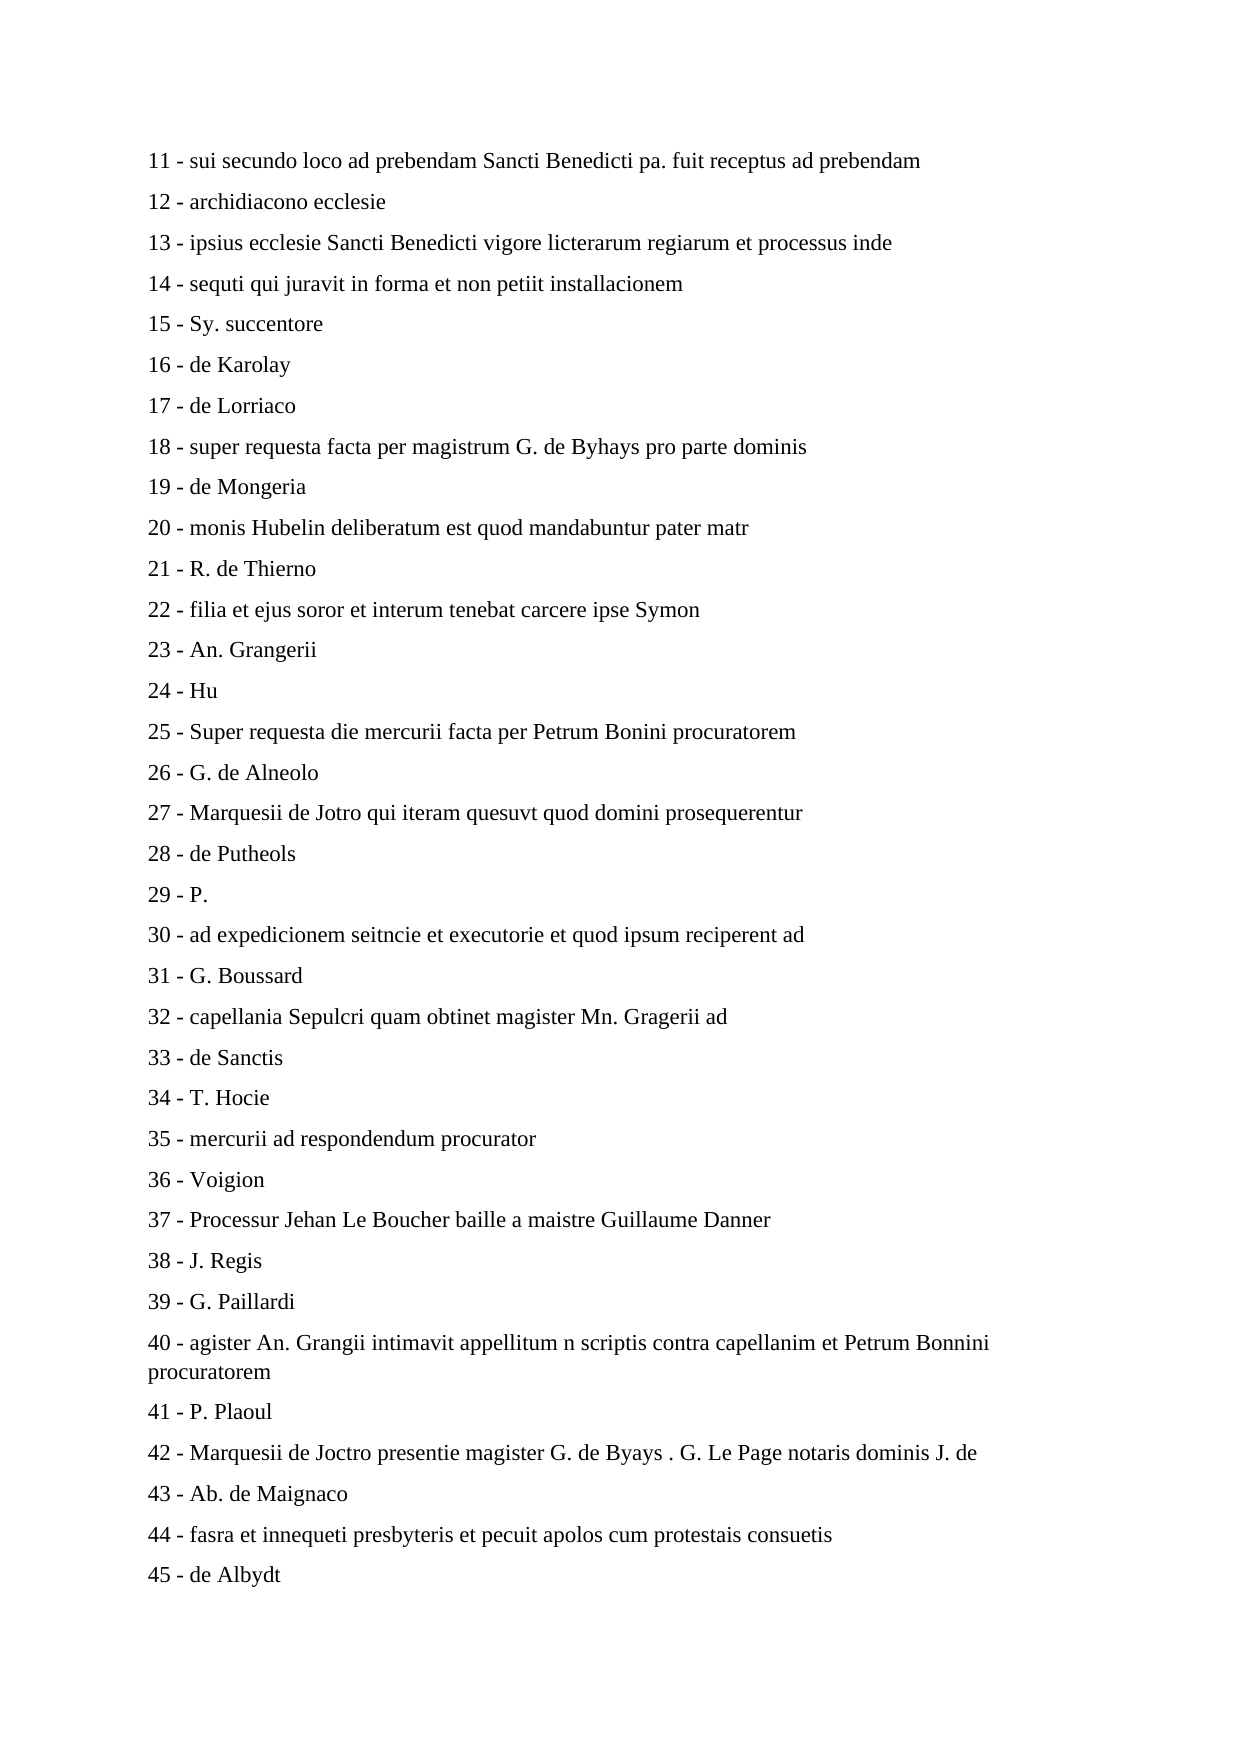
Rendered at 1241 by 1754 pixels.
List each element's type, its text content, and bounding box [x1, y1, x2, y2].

text 42 - Marquesii de Joctro presentie magister G. de Byays . G. Le Page notaris dominis J. de [148, 1439, 1093, 1466]
text 28 - de Putheols [148, 840, 1093, 866]
text 27 - Marquesii de Jotro qui iteram quesuvt quod domini prosequerentur [148, 799, 1093, 826]
text 22 - filia et ejus soror et interum tenebat carcere ipse Symon [148, 596, 1093, 622]
text 19 - de Mongeria [148, 473, 1093, 500]
text 16 - de Karolay [148, 351, 1093, 378]
text 34 - T. Hocie [148, 1084, 1093, 1111]
text 18 - super requesta facta per magistrum G. de Byhays pro parte dominis [148, 433, 1093, 459]
text 26 - G. de Alneolo [148, 758, 1093, 785]
text 30 - ad expedicionem seitncie et executorie et quod ipsum reciperent ad [148, 921, 1093, 948]
text 21 - R. de Thierno [148, 555, 1093, 581]
text 12 - archidiacono ecclesie [148, 188, 1093, 215]
text 33 - de Sanctis [148, 1044, 1093, 1070]
text 31 - G. Boussard [148, 962, 1093, 988]
text 36 - Voigion [148, 1166, 1093, 1192]
text 20 - monis Hubelin deliberatum est quod mandabuntur pater matr [148, 514, 1093, 541]
text 45 - de Albydt [148, 1561, 1093, 1588]
text 15 - Sy. succentore [148, 311, 1093, 337]
text 35 - mercurii ad respondendum procurator [148, 1125, 1093, 1151]
text 11 - sui secundo loco ad prebendam Sancti Benedicti pa. fuit receptus ad prebendam [148, 148, 1093, 174]
text 44 - fasra et innequeti presbyteris et pecuit apolos cum protestais consuetis [148, 1521, 1093, 1547]
text 41 - P. Plaoul [148, 1398, 1093, 1425]
text 29 - P. [148, 881, 1093, 907]
text 39 - G. Paillardi [148, 1288, 1093, 1314]
text 38 - J. Regis [148, 1247, 1093, 1274]
text 25 - Super requesta die mercurii facta per Petrum Bonini procuratorem [148, 718, 1093, 744]
text 24 - Hu [148, 677, 1093, 703]
text 43 - Ab. de Maignaco [148, 1480, 1093, 1506]
text 14 - sequti qui juravit in forma et non petiit installacionem [148, 270, 1093, 296]
text 17 - de Lorriaco [148, 392, 1093, 418]
text 40 - agister An. Grangii intimavit appellitum n scriptis contra capellanim et Petrum Bonnini procuratorem [148, 1329, 1093, 1384]
text 13 - ipsius ecclesie Sancti Benedicti vigore licterarum regiarum et processus inde [148, 229, 1093, 255]
text 23 - An. Grangerii [148, 636, 1093, 663]
text 37 - Processur Jehan Le Boucher baille a maistre Guillaume Danner [148, 1207, 1093, 1233]
text 32 - capellania Sepulcri quam obtinet magister Mn. Gragerii ad [148, 1003, 1093, 1029]
